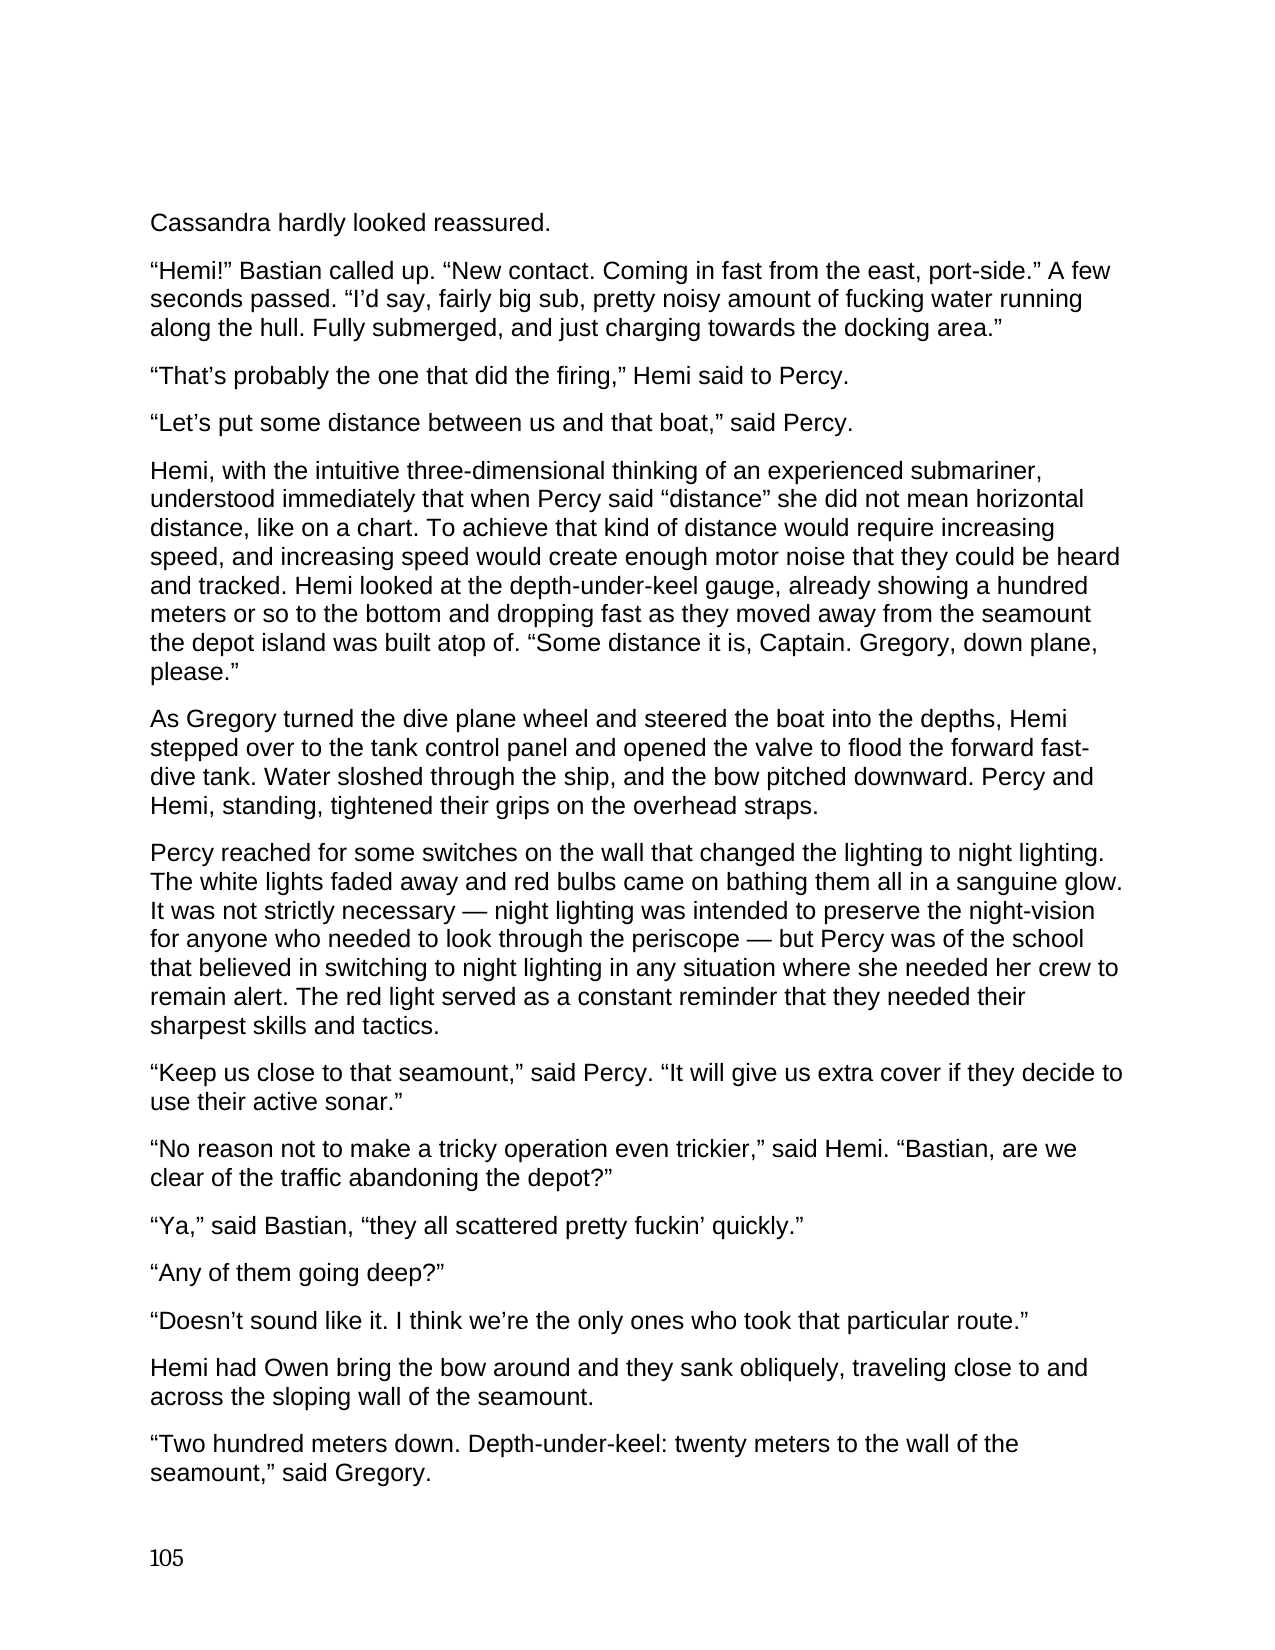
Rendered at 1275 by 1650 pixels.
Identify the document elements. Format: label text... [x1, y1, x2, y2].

text “No reason not to make a tricky operation even trickier,” said Hemi. “Bastian, are we clear of the traffic abandoning the depot?” [150, 1134, 1125, 1192]
text “Ya,” said Bastian, “they all scattered pretty fuckin’ quickly.” [150, 1211, 1125, 1239]
text “Keep us close to that seamount,” said Percy. “It will give us extra cover if they decide to use their active sonar.” [150, 1058, 1125, 1116]
text “Two hundred meters down. Depth-under-keel: twenty meters to the wall of the seamount,” said Gregory. [150, 1429, 1125, 1487]
text Hemi, with the intuitive three-dimensional thinking of an experienced submariner, understood immediately that when Percy said “distance” she did not mean horizontal distance, like on a chart. To achieve that kind of distance would require increasing speed, and increasing speed would create enough motor noise that they could be heard and tracked. Hemi looked at the depth-under-keel gauge, already showing a hundred meters or so to the bottom and dropping fast as they moved away from the seamount the depot island was built atop of. “Some distance it is, Captain. Gregory, down plane, please.” [150, 456, 1125, 686]
text Cassandra hardly looked reassured. [150, 208, 1125, 237]
text Percy reached for some switches on the wall that changed the lighting to night lighting. The white lights faded away and red bulbs came on bathing them all in a sanguine glow. It was not strictly necessary — night lighting was intended to preserve the night-vision for anyone who needed to look through the periscope — but Percy was of the school that believed in switching to night lighting in any situation where she needed her crew to remain alert. The red light served as a constant reminder that they needed their sharpest skills and tactics. [150, 838, 1125, 1039]
text “Hemi!” Bastian called up. “New contact. Coming in fast from the east, port-side.” A few seconds passed. “I’d say, fairly big sub, pretty noisy amount of fucking water running along the hull. Fully submerged, and just charging towards the docking area.” [150, 256, 1125, 342]
text Hemi had Owen bring the bow around and they sank obliquely, traveling close to and across the sloping wall of the seamount. [150, 1353, 1125, 1411]
text As Gregory turned the dive plane wheel and steered the boat into the depths, Hemi stepped over to the tank control panel and opened the valve to flood the forward fast-dive tank. Water sloshed through the ship, and the bow pitched downward. Percy and Hemi, standing, tightened their grips on the overhead straps. [150, 704, 1125, 819]
text “That’s probably the one that did the firing,” Hemi said to Percy. [150, 361, 1125, 389]
text “Let’s put some distance between us and that boat,” said Percy. [150, 408, 1125, 437]
text “Any of them going deep?” [150, 1258, 1125, 1287]
text “Doesn’t sound like it. I think we’re the only ones who took that particular route.” [150, 1306, 1125, 1334]
